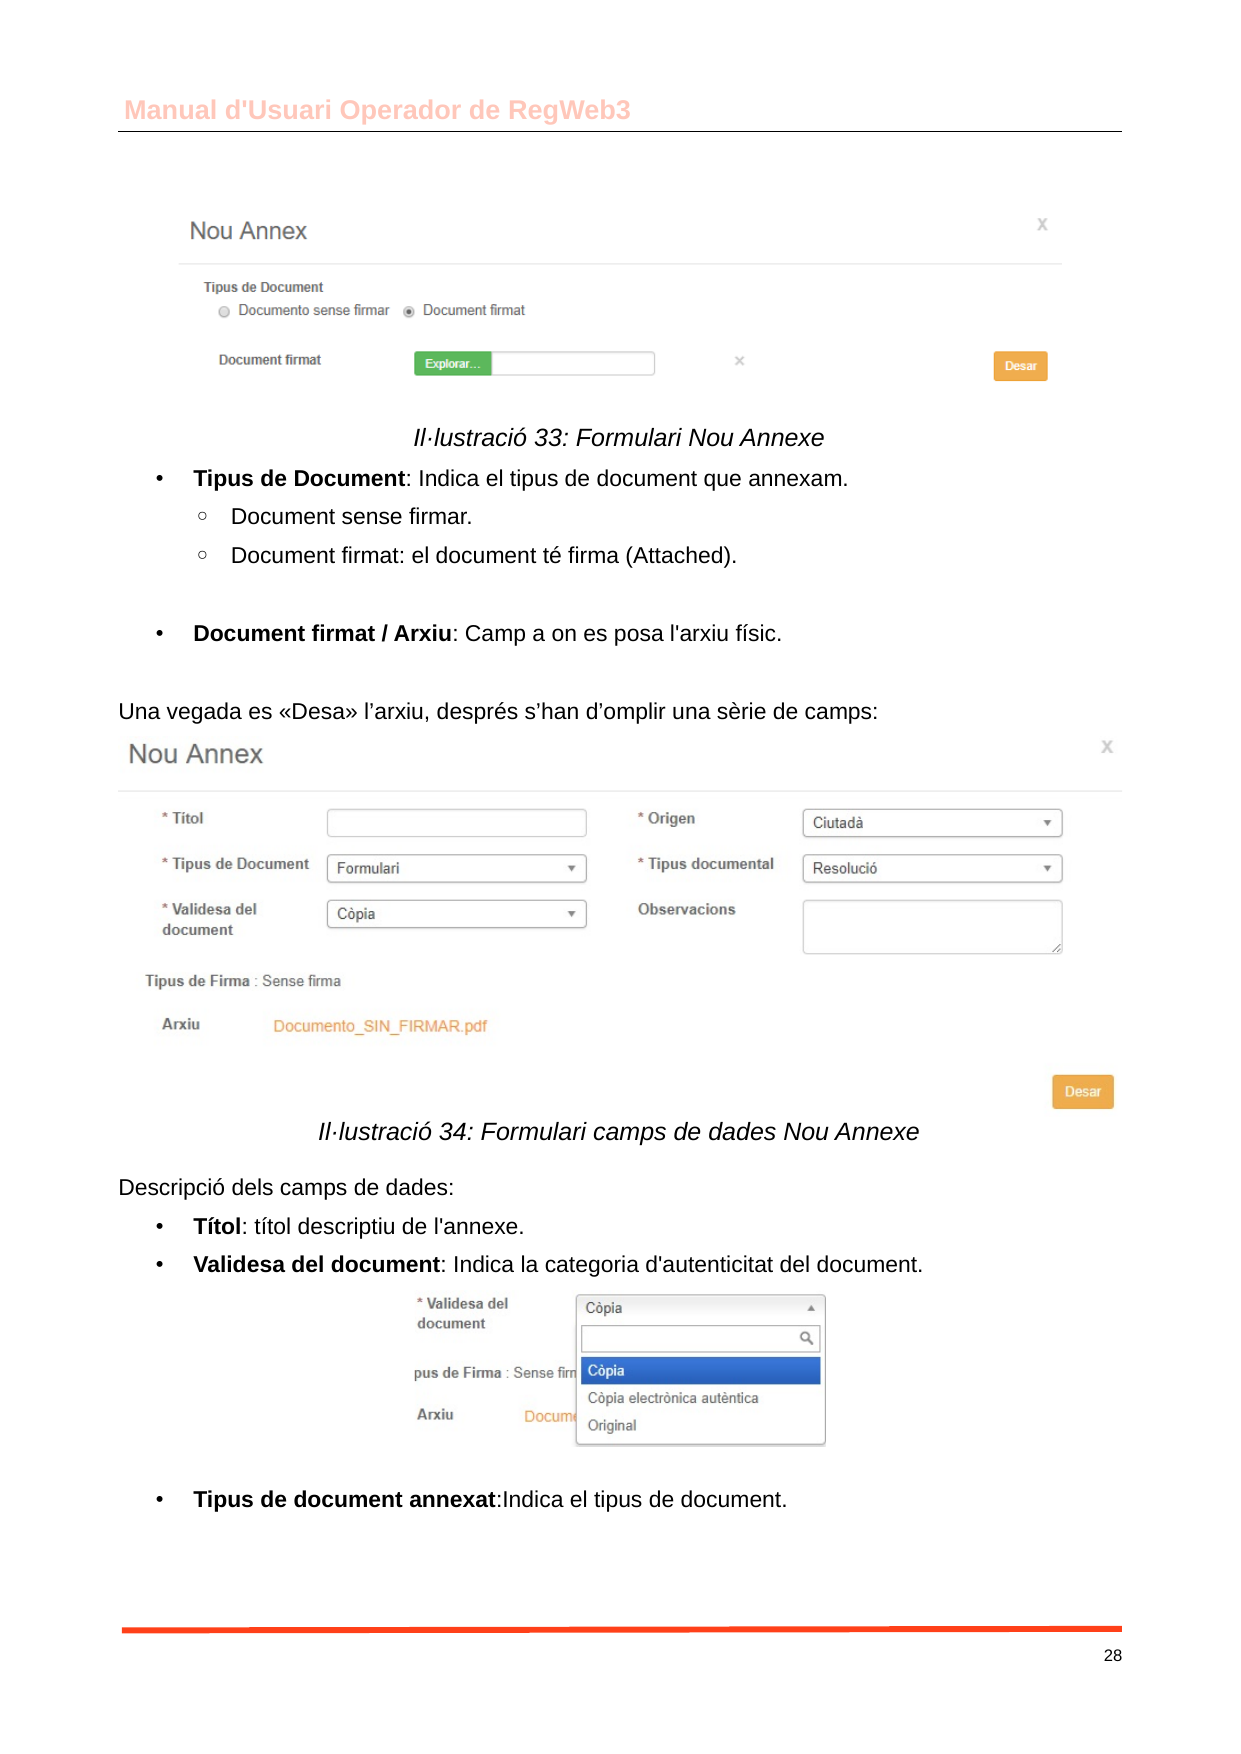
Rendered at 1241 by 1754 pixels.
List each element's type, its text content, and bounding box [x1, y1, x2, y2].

list Document sense firmar. [193, 503, 1122, 530]
text Descripció dels camps de dades: [118, 1174, 1122, 1200]
list Tipus de document annexat:Indica el tipus de document. [156, 1486, 1122, 1512]
picture [178, 204, 1062, 424]
text Il·lustració 34: Formulari camps de dades Nou Annexe [118, 1117, 1122, 1145]
picture [414, 1290, 826, 1447]
text Una vegada es «Desa» l’arxiu, després s’han d’omplir una sèrie de camps: [118, 698, 1122, 724]
picture [118, 736, 1123, 1117]
list Validesa del document: Indica la categoria d'autenticitat del document. [156, 1251, 1122, 1278]
list Tipus de Document: Indica el tipus de document que annexam. [156, 464, 1122, 491]
list Títol: títol descriptiu de l'annexe. [156, 1213, 1122, 1239]
text Il·lustració 33: Formulari Nou Annexe [118, 424, 1122, 452]
list Document firmat / Arxiu: Camp a on es posa l'arxiu físic. [156, 620, 1122, 646]
list Document firmat: el document té firma (Attached). [193, 542, 1122, 568]
